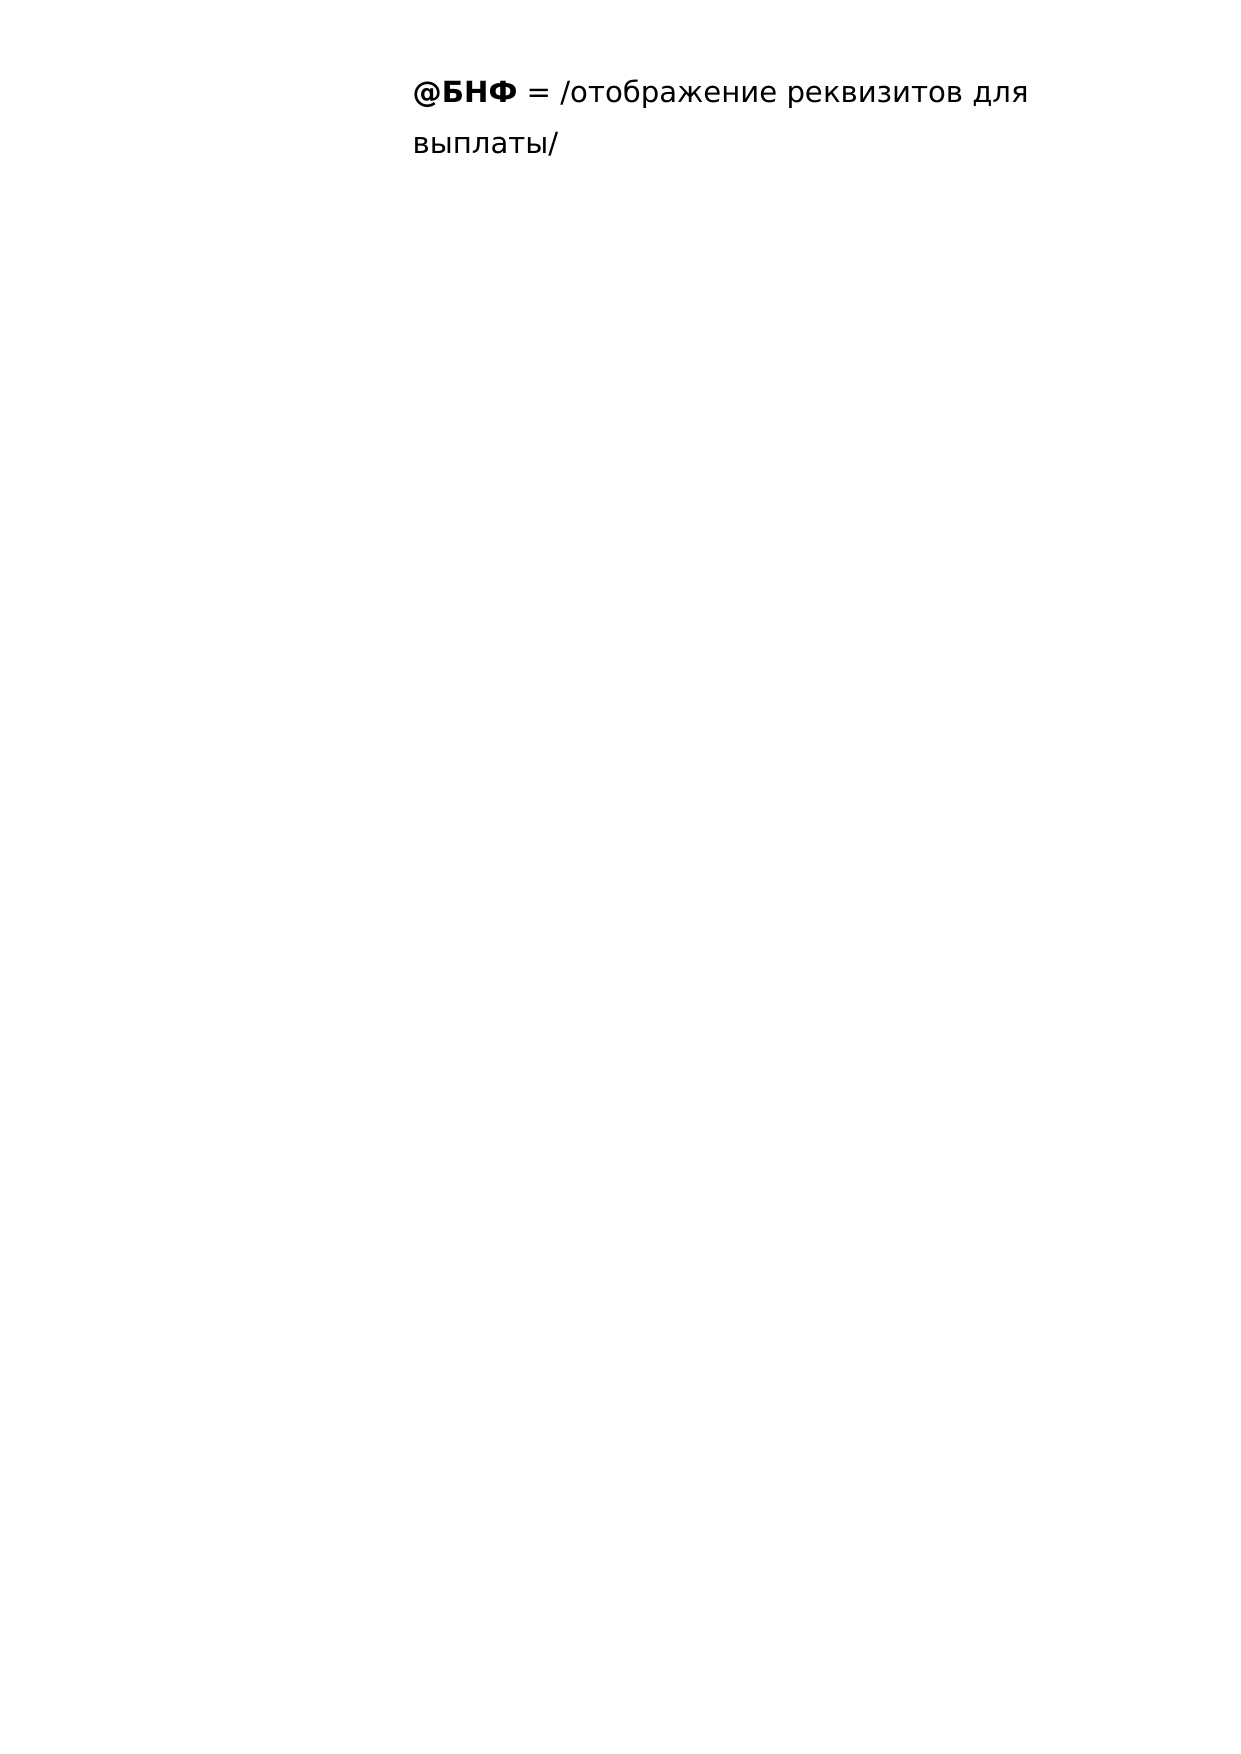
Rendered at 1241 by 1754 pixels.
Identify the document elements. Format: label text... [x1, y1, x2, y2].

list @БНФ = /отображение реквизитов для выплаты/ [375, 75, 1165, 160]
